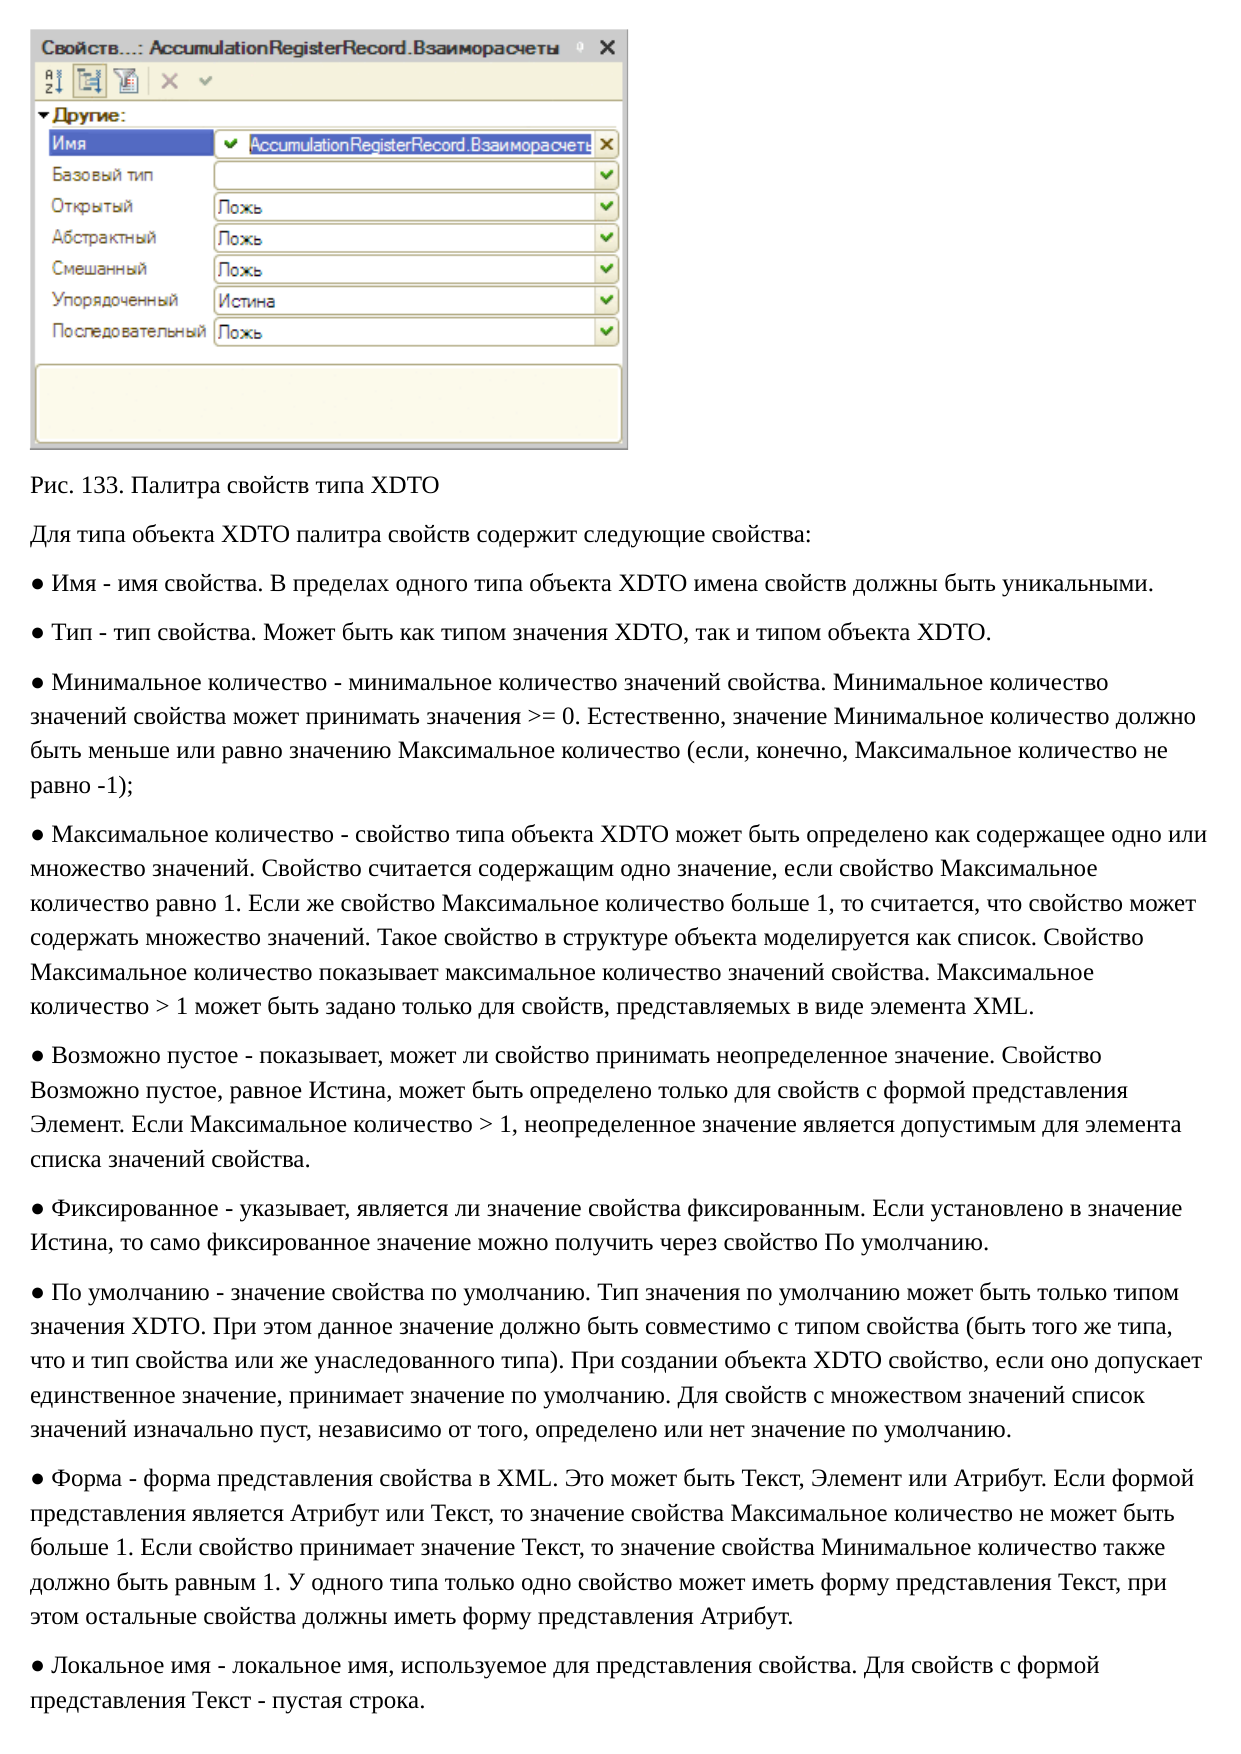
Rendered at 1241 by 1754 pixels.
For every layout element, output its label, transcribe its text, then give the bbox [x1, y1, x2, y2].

text ● Максимальное количество ‑ свойство типа объекта XDTO может быть определено как содержащее одно или множество значений. Свойство считается содержащим одно значение, если свойство Максимальное количество равно 1. Если же свойство Максимальное количество больше 1, то считается, что свойство может содержать множество значений. Такое свойство в структуре объекта моделируется как список. Свойство Максимальное количество показывает максимальное количество значений свойства. Максимальное количество > 1 может быть задано только для свойств, представляемых в виде элемента XML. [30, 819, 1211, 1020]
text ● Возможно пустое ‑ показывает, может ли свойство принимать неопределенное значение. Свойство Возможно пустое, равное Истина, может быть определено только для свойств с формой представления Элемент. Если Максимальное количество > 1, неопределенное значение является допустимым для элемента списка значений свойства. [30, 1041, 1211, 1173]
text Рис. 133. Палитра свойств типа XDTO [30, 470, 1211, 499]
text ● Фиксированное ‑ указывает, является ли значение свойства фиксированным. Если установлено в значение Истина, то само фиксированное значение можно получить через свойство По умолчанию. [30, 1193, 1211, 1256]
text ● Локальное имя ‑ локальное имя, используемое для представления свойства. Для свойств с формой представления Текст ‑ пустая строка. [30, 1651, 1211, 1714]
text ● Имя ‑ имя свойства. В пределах одного типа объекта XDTO имена свойств должны быть уникальными. [30, 568, 1211, 597]
text ● Тип ‑ тип свойства. Может быть как типом значения XDTO, так и типом объекта XDTO. [30, 617, 1211, 646]
text ● Минимальное количество ‑ минимальное количество значений свойства. Минимальное количество значений свойства может принимать значения >= 0. Естественно, значение Минимальное количество должно быть меньше или равно значению Максимальное количество (если, конечно, Максимальное количество не равно -1); [30, 667, 1211, 799]
text ● По умолчанию ‑ значение свойства по умолчанию. Тип значения по умолчанию может быть только типом значения XDTO. При этом данное значение должно быть совместимо с типом свойства (быть того же типа, что и тип свойства или же унаследованного типа). При создании объекта XDTO свойство, если оно допускает единственное значение, принимает значение по умолчанию. Для свойств с множеством значений список значений изначально пуст, независимо от того, определено или нет значение по умолчанию. [30, 1277, 1211, 1443]
text Для типа объекта XDTO палитра свойств содержит следующие свойства: [30, 519, 1211, 548]
picture [29, 28, 629, 450]
text ● Форма ‑ форма представления свойства в XML. Это может быть Текст, Элемент или Атрибут. Если формой представления является Атрибут или Текст, то значение свойства Максимальное количество не может быть больше 1. Если свойство принимает значение Текст, то значение свойства Минимальное количество также должно быть равным 1. У одного типа только одно свойство может иметь форму представления Текст, при этом остальные свойства должны иметь форму представления Атрибут. [30, 1463, 1211, 1630]
